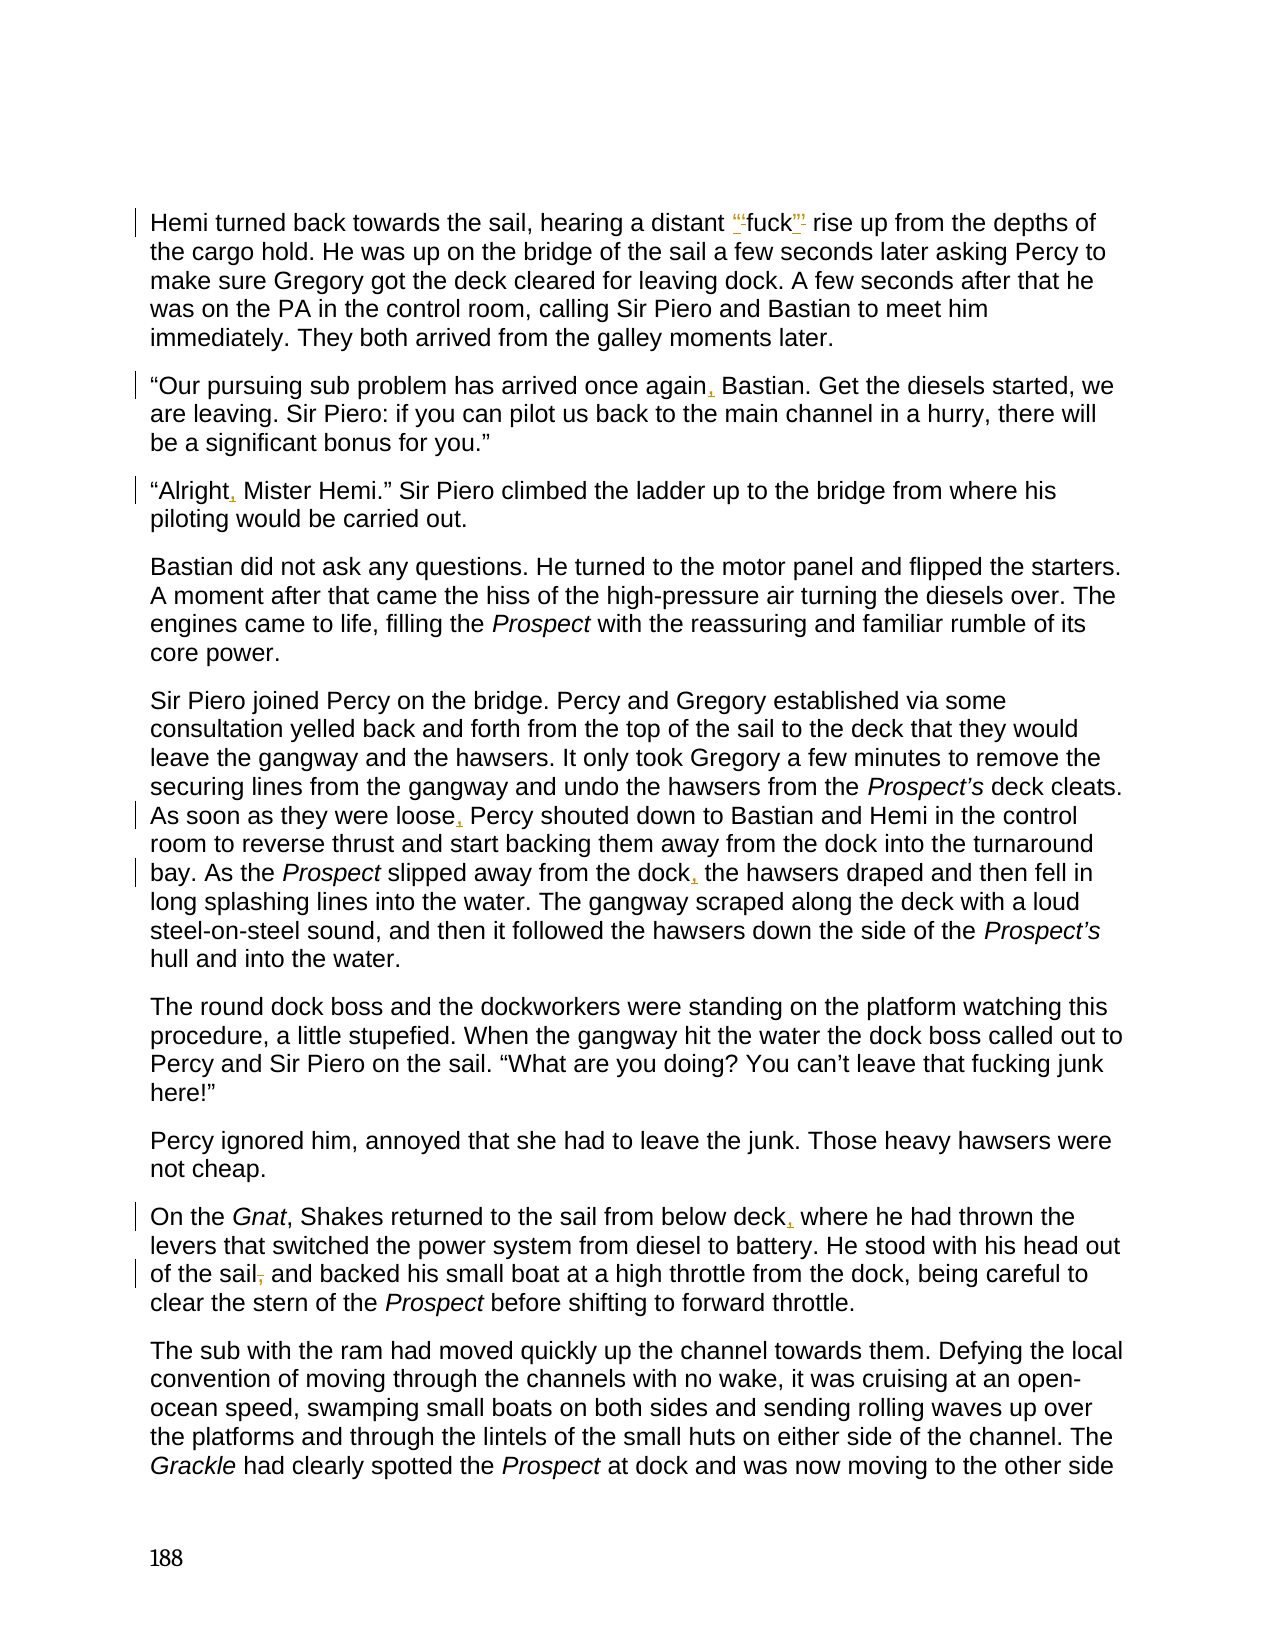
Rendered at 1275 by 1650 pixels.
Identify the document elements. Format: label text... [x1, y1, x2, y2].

text Bastian did not ask any questions. He turned to the motor panel and flipped the starters. A moment after that came the hiss of the high-pressure air turning the diesels over. The engines came to life, filling the Prospect with the reassuring and familiar rumble of its core power. [150, 552, 1125, 667]
text Sir Piero joined Percy on the bridge. Percy and Gregory established via some consultation yelled back and forth from the top of the sail to the deck that they would leave the gangway and the hawsers. It only took Gregory a few minutes to remove the securing lines from the gangway and undo the hawsers from the Prospect’s deck cleats. As soon as they were loose, Percy shouted down to Bastian and Hemi in the control room to reverse thrust and start backing them away from the dock into the turnaround bay. As the Prospect slipped away from the dock, the hawsers draped and then fell in long splashing lines into the water. The gangway scraped along the deck with a loud steel-on-steel sound, and then it followed the hawsers down the side of the Prospect’s hull and into the water. [150, 686, 1125, 973]
text The round dock boss and the dockworkers were standing on the platform watching this procedure, a little stupefied. When the gangway hit the water the dock boss called out to Percy and Sir Piero on the sail. “What are you doing? You can’t leave that fucking junk here!” [150, 992, 1125, 1107]
text Hemi turned back towards the sail, hearing a distant “fuck” rise up from the depths of the cargo hold. He was up on the bridge of the sail a few seconds later asking Percy to make sure Gregory got the deck cleared for leaving dock. A few seconds after that he was on the PA in the control room, calling Sir Piero and Bastian to meet him immediately. They both arrived from the galley moments later. [150, 208, 1125, 352]
text The sub with the ram had moved quickly up the channel towards them. Defying the local convention of moving through the channels with no wake, it was cruising at an open-ocean speed, swamping small boats on both sides and sending rolling waves up over the platforms and through the lintels of the small huts on either side of the channel. The Grackle had clearly spotted the Prospect at dock and was now moving to the other side [150, 1336, 1125, 1479]
text On the Gnat, Shakes returned to the sail from below deck, where he had thrown the levers that switched the power system from diesel to battery. He stood with his head out of the sail and backed his small boat at a high throttle from the dock, being careful to clear the stern of the Prospect before shifting to forward throttle. [150, 1202, 1125, 1317]
text “Alright, Mister Hemi.” Sir Piero climbed the ladder up to the bridge from where his piloting would be carried out. [150, 476, 1125, 533]
text Percy ignored him, annoyed that she had to leave the junk. Those heavy hawsers were not cheap. [150, 1126, 1125, 1183]
text “Our pursuing sub problem has arrived once again, Bastian. Get the diesels started, we are leaving. Sir Piero: if you can pilot us back to the main channel in a hurry, there will be a significant bonus for you.” [150, 371, 1125, 457]
